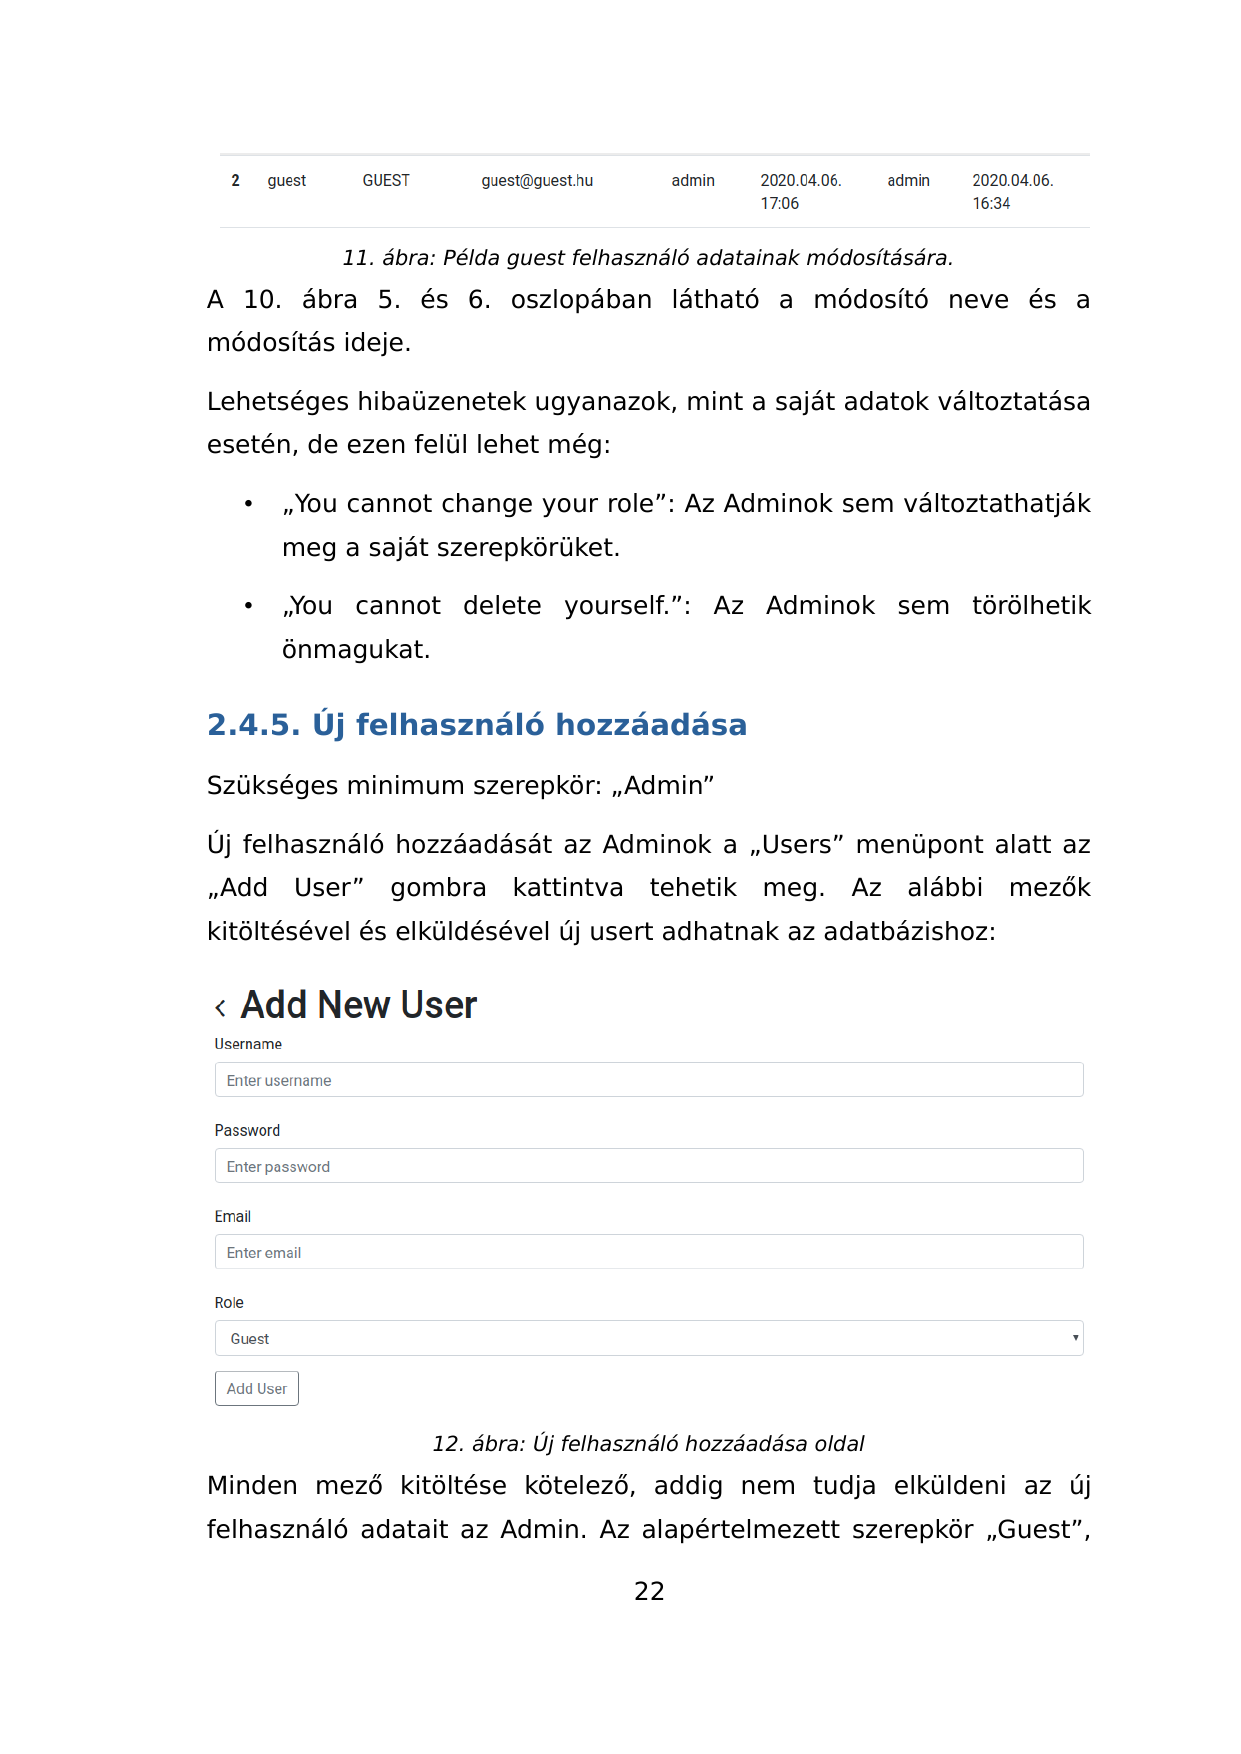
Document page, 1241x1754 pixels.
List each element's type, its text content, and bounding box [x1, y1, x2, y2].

picture [206, 153, 1093, 229]
text Lehetséges hibaüzenetek ugyanazok, mint a saját adatok változtatása esetén, de ezen felül lehet még: [207, 387, 1093, 460]
list „You cannot delete yourself.”: Az Adminok sem törölhetik önmagukat. [244, 591, 1093, 664]
text 11. ábra: Példa guest felhasználó adatainak módosítására. [207, 229, 1093, 270]
picture [206, 975, 1093, 1416]
list „You cannot change your role”: Az Adminok sem változtathatják meg a saját szerepkörüket. [244, 489, 1093, 562]
text A 10. ábra 5. és 6. oszlopában látható a módosító neve és a módosítás ideje. [207, 270, 1093, 358]
text Minden mező kitöltése kötelező, addig nem tudja elküldeni az új felhasználó adatait az Admin. Az alapértelmezett szerepkör „Guest”, [207, 1457, 1093, 1544]
text Új felhasználó hozzáadását az Adminok a „Users” menüpont alatt az „Add User” gombra kattintva tehetik meg. Az alábbi mezők kitöltésével és elküldésével új usert adhatnak az adatbázishoz: [207, 830, 1093, 947]
text 12. ábra: Új felhasználó hozzáadása oldal [207, 1416, 1093, 1457]
text Szükséges minimum szerepkör: „Admin” [207, 772, 1093, 801]
text [207, 148, 1093, 153]
subtitle Új felhasználó hozzáadása [207, 708, 1093, 742]
